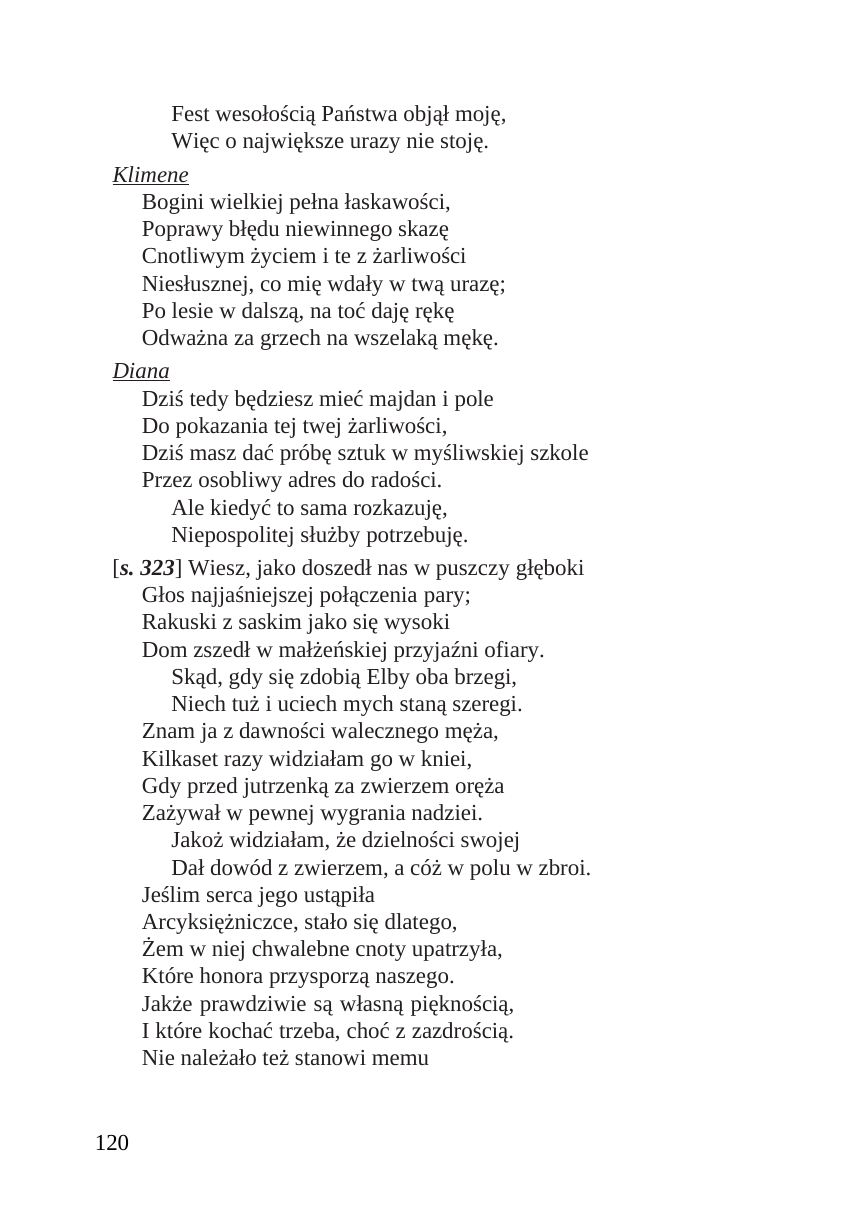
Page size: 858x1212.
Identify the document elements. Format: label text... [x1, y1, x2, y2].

text Jakże prawdziwie są własną pięknością, I które kochać trzeba, choć z zazdrością. Nie należało też stanowi memu [142, 990, 515, 1070]
text Klimene [112, 161, 807, 187]
text Jakoż widziałam, że dzielności swojej [171, 826, 807, 852]
text Ale kiedyć to sama rozkazuję, Niepospolitej służby potrzebuję. [171, 493, 565, 547]
text Skąd, gdy się zdobią Elby oba brzegi, Niech tuż i uciech mych staną szeregi. [171, 663, 525, 717]
text Dom zszedł w małżeńskiej przyjaźni ofiary. [142, 636, 807, 662]
text Znam ja z dawności walecznego męża, Kilkaset razy widziałam go w kniei, Gdy przed jutrzenką za zwierzem oręża Zażywał w pewnej wygrania nadziei. [142, 717, 507, 825]
text Dał dowód z zwierzem, a cóż w polu w zbroi. [171, 854, 807, 880]
text Dziś masz dać próbę sztuk w myśliwskiej szkole Przez osobliwy adres do radości. [142, 439, 591, 493]
text Bogini wielkiej pełna łaskawości, Poprawy błędu niewinnego skazę Cnotliwym życiem i te z żarliwości Niesłusznej, co mię wdały w twą urazę; Po lesie w dalszą, na toć daję rękę Odważna za grzech na wszelaką mękę. [142, 188, 508, 350]
text Fest wesołością Państwa objął moję, Więc o największe urazy nie stoję. [171, 101, 509, 154]
text Rakuski z saskim jako się wysoki [142, 608, 807, 634]
text [s. 323] Wiesz, jako doszedł nas w puszczy głęboki Głos najjaśniejszej połączenia pary; [112, 554, 619, 607]
text Dziś tedy będziesz mieć majdan i pole Do pokazania tej twej żarliwości, [142, 385, 496, 438]
text Diana [112, 357, 807, 384]
text Jeślim serca jego ustąpiła Arcyksiężniczce, stało się dlatego, Żem w niej chwalebne cnoty upatrzyła, Które honora przysporzą naszego. [142, 881, 504, 989]
